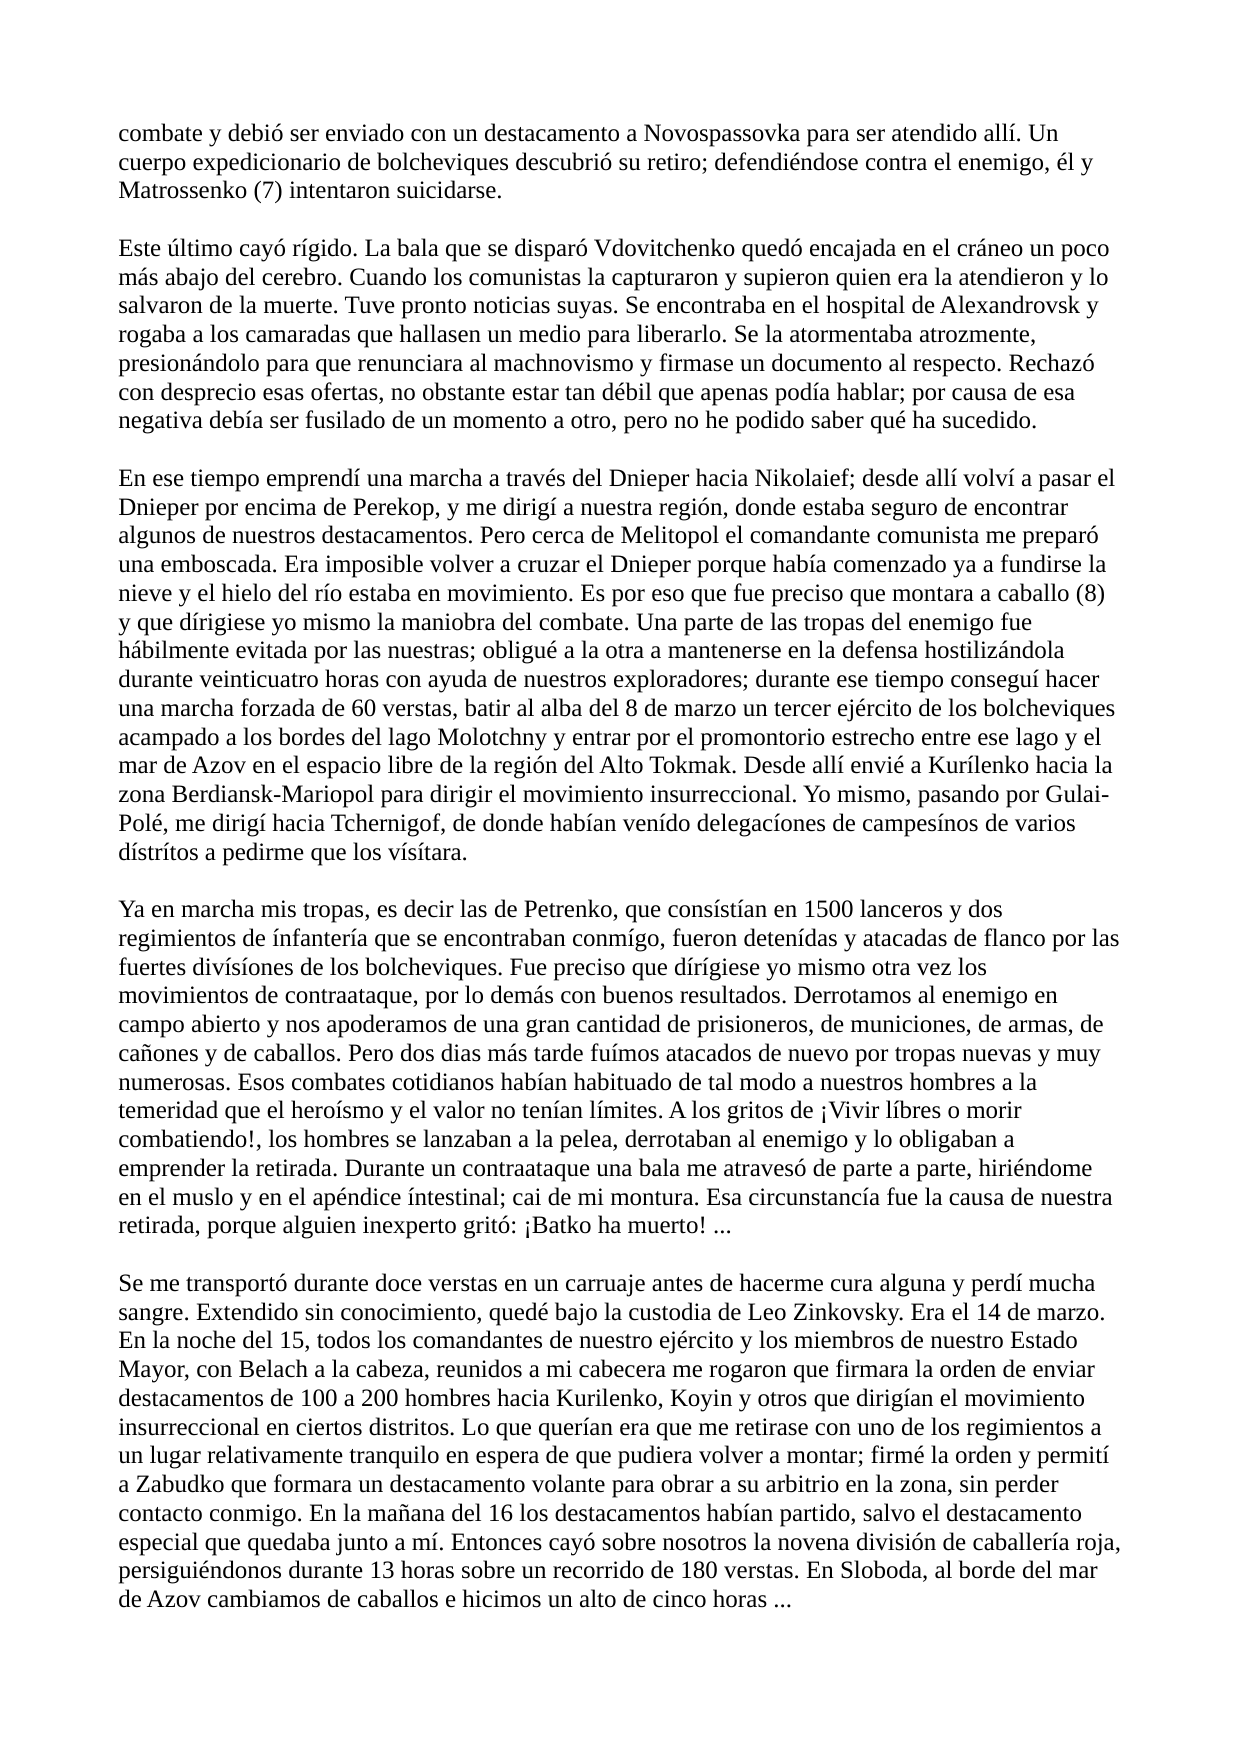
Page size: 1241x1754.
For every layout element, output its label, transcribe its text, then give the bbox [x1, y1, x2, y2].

text Este último cayó rígido. La bala que se disparó Vdovitchenko quedó encajada en el cráneo un poco más abajo del cerebro. Cuando los comunistas la capturaron y supieron quien era la atendieron y lo salvaron de la muerte. Tuve pronto noticias suyas. Se encontraba en el hospital de Alexandrovsk y rogaba a los camaradas que hallasen un medio para liberarlo. Se la atormentaba atrozmente, presionándolo para que renunciara al machnovismo y firmase un documento al respecto. Rechazó con desprecio esas ofertas, no obstante estar tan débil que apenas podía hablar; por causa de esa negativa debía ser fusilado de un momento a otro, pero no he podido saber qué ha sucedido. [118, 233, 1122, 434]
text combate y debió ser enviado con un destacamento a Novospassovka para ser atendido allí. Un cuerpo expedicionario de bolcheviques descubrió su retiro; defendiéndose contra el enemigo, él y Matrossenko (7) intentaron suicidarse. [118, 118, 1122, 204]
text Se me transportó durante doce verstas en un carruaje antes de hacerme cura alguna y perdí mucha sangre. Extendido sin conocimiento, quedé bajo la custodia de Leo Zinkovsky. Era el 14 de marzo. En la noche del 15, todos los comandantes de nuestro ejército y los miembros de nuestro Estado Mayor, con Belach a la cabeza, reunidos a mi cabecera me rogaron que firmara la orden de enviar destacamentos de 100 a 200 hombres hacia Kurilenko, Koyin y otros que dirigían el movimiento insurreccional en ciertos distritos. Lo que querían era que me retirase con uno de los regimientos a un lugar relativamente tranquilo en espera de que pudiera volver a montar; firmé la orden y permití a Zabudko que formara un destacamento volante para obrar a su arbitrio en la zona, sin perder contacto conmigo. En la mañana del 16 los destacamentos habían partido, salvo el destacamento especial que quedaba junto a mí. Entonces cayó sobre nosotros la novena división de caballería roja, persiguiéndonos durante 13 horas sobre un recorrido de 180 verstas. En Sloboda, al borde del mar de Azov cambiamos de caballos e hicimos un alto de cinco horas ... [118, 1268, 1122, 1613]
text Ya en marcha mis tropas, es decir las de Petrenko, que consístían en 1500 lanceros y dos regimientos de ínfantería que se encontraban conmígo, fueron detenídas y atacadas de flanco por las fuertes divísíones de los bolcheviques. Fue preciso que dírígiese yo mismo otra vez los movimientos de contraataque, por lo demás con buenos resultados. Derrotamos al enemigo en campo abierto y nos apoderamos de una gran cantidad de prisioneros, de municiones, de armas, de cañones y de caballos. Pero dos dias más tarde fuímos atacados de nuevo por tropas nuevas y muy numerosas. Esos combates cotidianos habían habituado de tal modo a nuestros hombres a la temeridad que el heroísmo y el valor no tenían límites. A los gritos de ¡Vivir líbres o morir combatiendo!, los hombres se lanzaban a la pelea, derrotaban al enemigo y lo obligaban a emprender la retirada. Durante un contraataque una bala me atravesó de parte a parte, hiriéndome en el muslo y en el apéndice íntestinal; cai de mi montura. Esa circunstancía fue la causa de nuestra retirada, porque alguien inexperto gritó: ¡Batko ha muerto! ... [118, 894, 1122, 1239]
text En ese tiempo emprendí una marcha a través del Dnieper hacia Nikolaief; desde allí volví a pasar el Dnieper por encima de Perekop, y me dirigí a nuestra región, donde estaba seguro de encontrar algunos de nuestros destacamentos. Pero cerca de Melitopol el comandante comunista me preparó una emboscada. Era imposible volver a cruzar el Dnieper porque había comenzado ya a fundirse la nieve y el hielo del río estaba en movimiento. Es por eso que fue preciso que montara a caballo (8) y que dírigiese yo mismo la maniobra del combate. Una parte de las tropas del enemigo fue hábilmente evitada por las nuestras; obligué a la otra a mantenerse en la defensa hostilizándola durante veinticuatro horas con ayuda de nuestros exploradores; durante ese tiempo conseguí hacer una marcha forzada de 60 verstas, batir al alba del 8 de marzo un tercer ejército de los bolcheviques acampado a los bordes del lago Molotchny y entrar por el promontorio estrecho entre ese lago y el mar de Azov en el espacio libre de la región del Alto Tokmak. Desde allí envié a Kurílenko hacia la zona Berdiansk-Mariopol para dirigir el movimiento insurreccional. Yo mismo, pasando por Gulai-Polé, me dirigí hacia Tchernigof, de donde habían venído delegacíones de campesínos de varios dístrítos a pedirme que los vísítara. [118, 463, 1122, 866]
